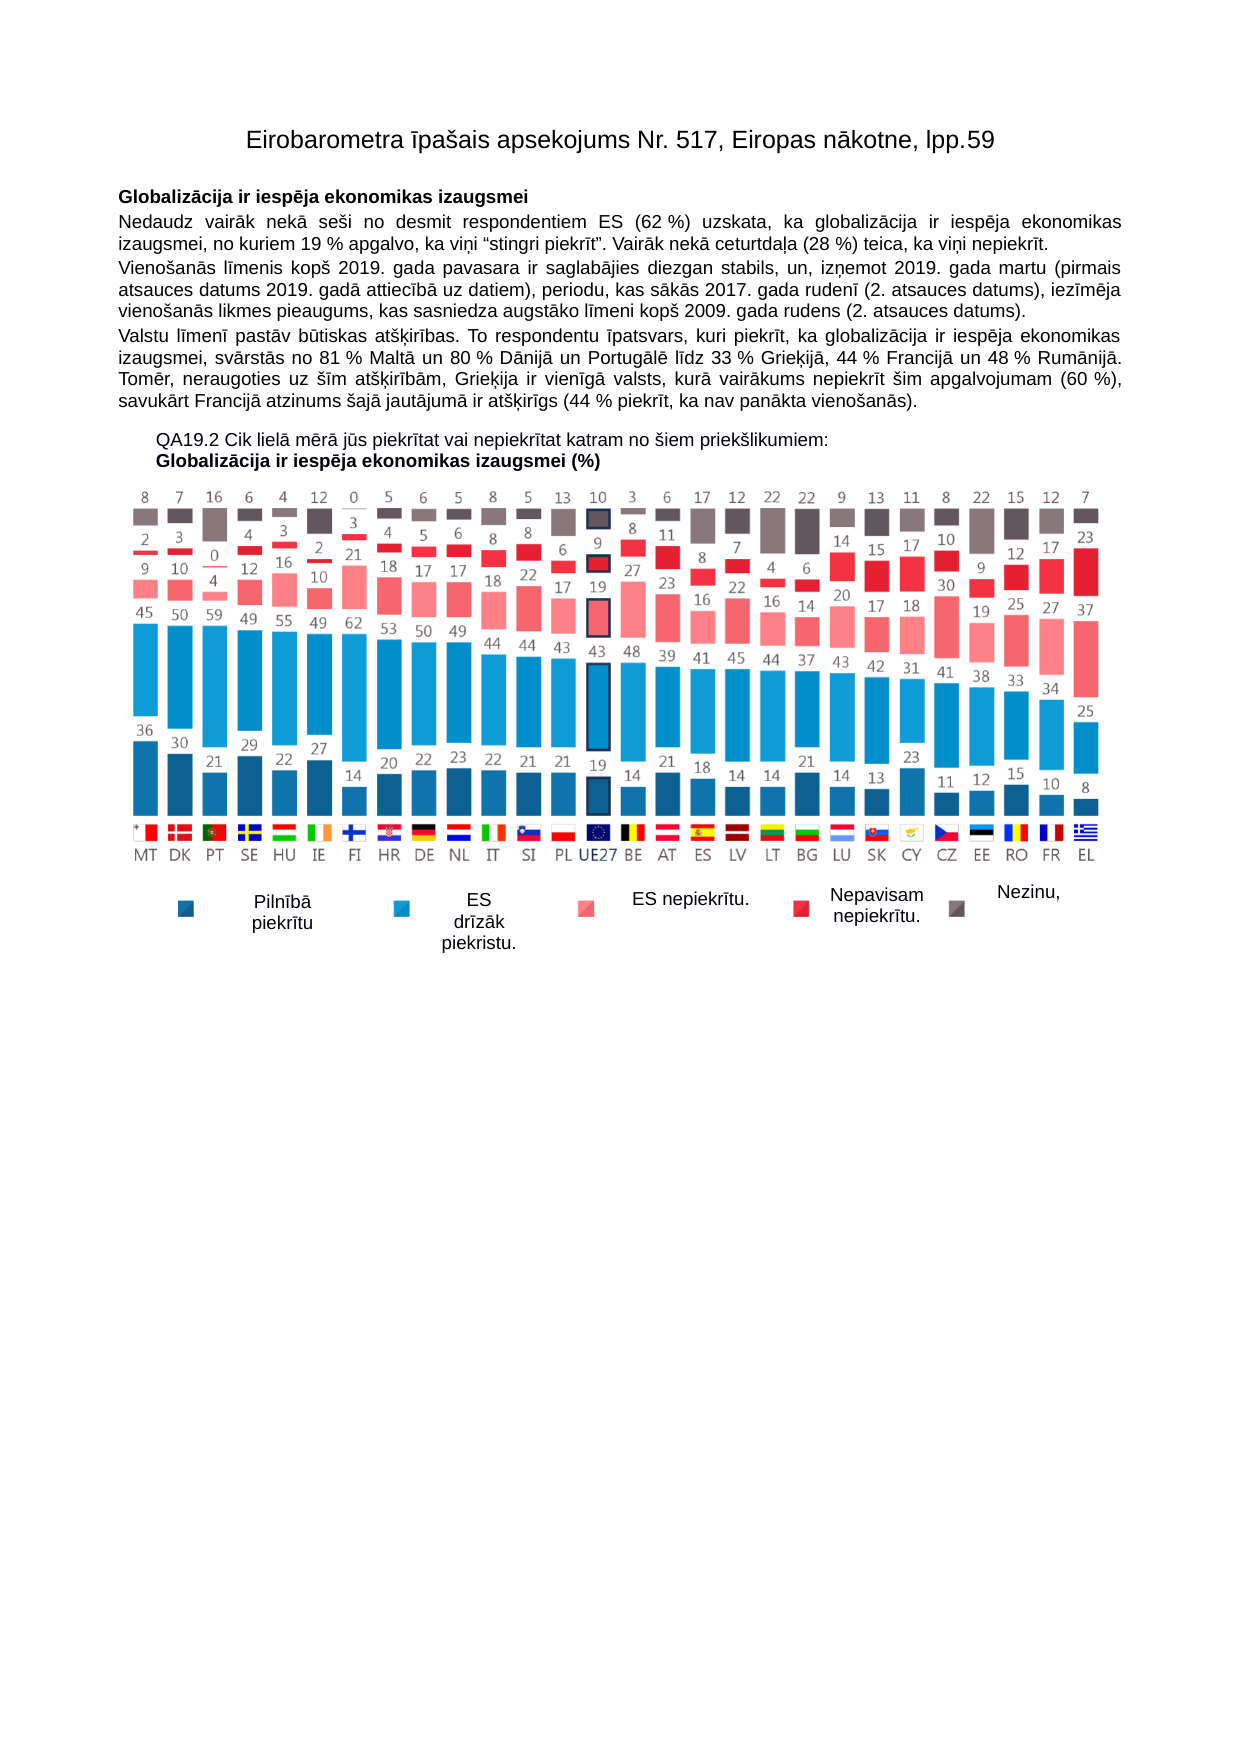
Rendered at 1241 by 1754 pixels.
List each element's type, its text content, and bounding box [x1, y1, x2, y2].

picture [123, 488, 1110, 864]
text Vienošanās līmenis kopš 2019. gada pavasara ir saglabājies diezgan stabils, un, izņemot 2019. gada martu (pirmais atsauces datums 2019. gadā attiecībā uz datiem), periodu, kas sākās 2017. gada rudenī (2. atsauces datums), iezīmēja vienošanās likmes pieaugums, kas sasniedza augstāko līmeni kopš 2009. gada rudens (2. atsauces datums). [118, 257, 1122, 322]
text Valstu līmenī pastāv būtiskas atšķirības. To respondentu īpatsvars, kuri piekrīt, ka globalizācija ir iespēja ekonomikas izaugsmei, svārstās no 81 % Maltā un 80 % Dānijā un Portugālē līdz 33 % Grieķijā, 44 % Francijā un 48 % Rumānijā. Tomēr, neraugoties uz šīm atšķirībām, Grieķija ir vienīgā valsts, kurā vairākums nepiekrīt šim apgalvojumam (60 %), savukārt Francijā atzinums šajā jautājumā ir atšķirīgs (44 % piekrīt, ka nav panākta vienošanās). [118, 325, 1122, 411]
text Globalizācija ir iespēja ekonomikas izaugsmei [118, 186, 1122, 208]
text Nedaudz vairāk nekā seši no desmit respondentiem ES (62 %) uzskata, ka globalizācija ir iespēja ekonomikas izaugsmei, no kuriem 19 % apgalvo, ka viņi “stingri piekrīt”. Vairāk nekā ceturtdaļa (28 %) teica, ka viņi nepiekrīt. [118, 211, 1122, 254]
picture [171, 888, 974, 942]
picture [834, 888, 841, 899]
